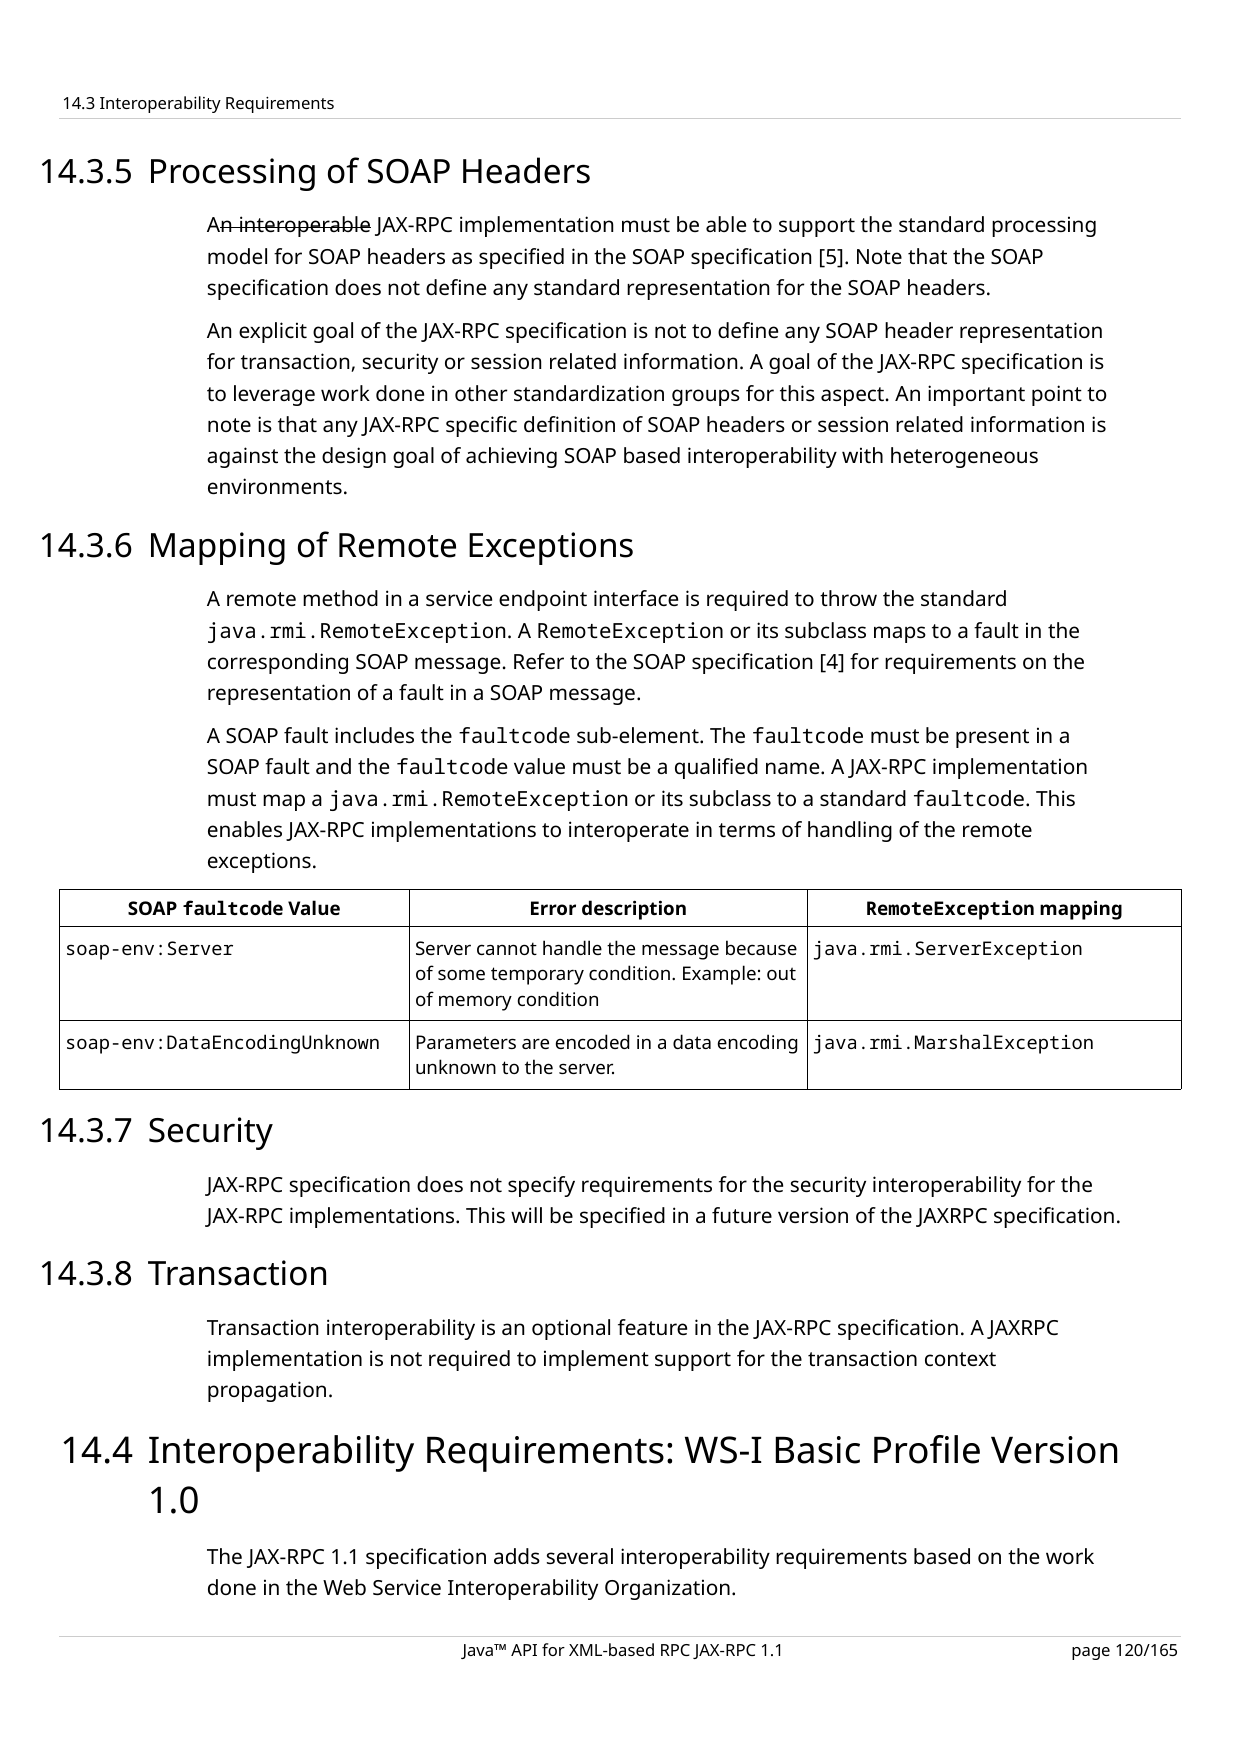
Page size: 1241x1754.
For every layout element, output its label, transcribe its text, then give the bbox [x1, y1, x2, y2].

text A remote method in a service endpoint interface is required to throw the standard java.rmi.RemoteException. A RemoteException or its subclass maps to a fault in the corresponding SOAP message. Refer to the SOAP specification [4] for requirements on the representation of a fault in a SOAP message. [207, 584, 1122, 707]
table_cell soap-env:Server [60, 927, 409, 1020]
subtitle Mapping of Remote Exceptions [133, 521, 1181, 567]
text An explicit goal of the JAX-RPC specification is not to define any SOAP header representation for transaction, security or session related information. A goal of the JAX-RPC specification is to leverage work done in other standardization groups for this aspect. An important point to note is that any JAX-RPC specific definition of SOAP headers or session related information is against the design goal of achieving SOAP based interoperability with heterogeneous environments. [207, 316, 1122, 501]
subtitle Processing of SOAP Headers [133, 147, 1181, 193]
text Transaction interoperability is an optional feature in the JAX-RPC specification. A JAXRPC implementation is not required to implement support for the transaction context propagation. [207, 1313, 1122, 1404]
table_header RemoteException mapping [808, 890, 1181, 926]
text An interoperable JAX-RPC implementation must be able to support the standard processing model for SOAP headers as specified in the SOAP specification [5]. Note that the SOAP specification does not define any standard representation for the SOAP headers. [207, 211, 1122, 302]
table_header SOAP faultcode Value [60, 890, 409, 926]
table_cell Server cannot handle the message because of some temporary condition. Example: out of memory condition [410, 927, 807, 1020]
subtitle Security [133, 1107, 1181, 1152]
subtitle Transaction [133, 1250, 1181, 1295]
table_cell java.rmi.ServerException [808, 927, 1181, 1020]
text A SOAP fault includes the faultcode sub-element. The faultcode must be present in a SOAP fault and the faultcode value must be a qualified name. A JAX-RPC implementation must map a java.rmi.RemoteException or its subclass to a standard faultcode. This enables JAX-RPC implementations to interoperate in terms of handling of the remote exceptions. [207, 721, 1122, 875]
subtitle Interoperability Requirements: WS-I Basic Profile Version 1.0 [133, 1424, 1181, 1524]
text The JAX-RPC 1.1 specification adds several interoperability requirements based on the work done in the Web Service Interoperability Organization. [207, 1542, 1122, 1602]
table_cell Parameters are encoded in a data encoding unknown to the server. [410, 1021, 807, 1089]
table_cell soap-env:DataEncodingUnknown [60, 1021, 409, 1089]
table_cell java.rmi.MarshalException [808, 1021, 1181, 1089]
text JAX-RPC specification does not specify requirements for the security interoperability for the JAX-RPC implementations. This will be specified in a future version of the JAXRPC specification. [207, 1170, 1122, 1229]
table_header Error description [410, 890, 807, 926]
